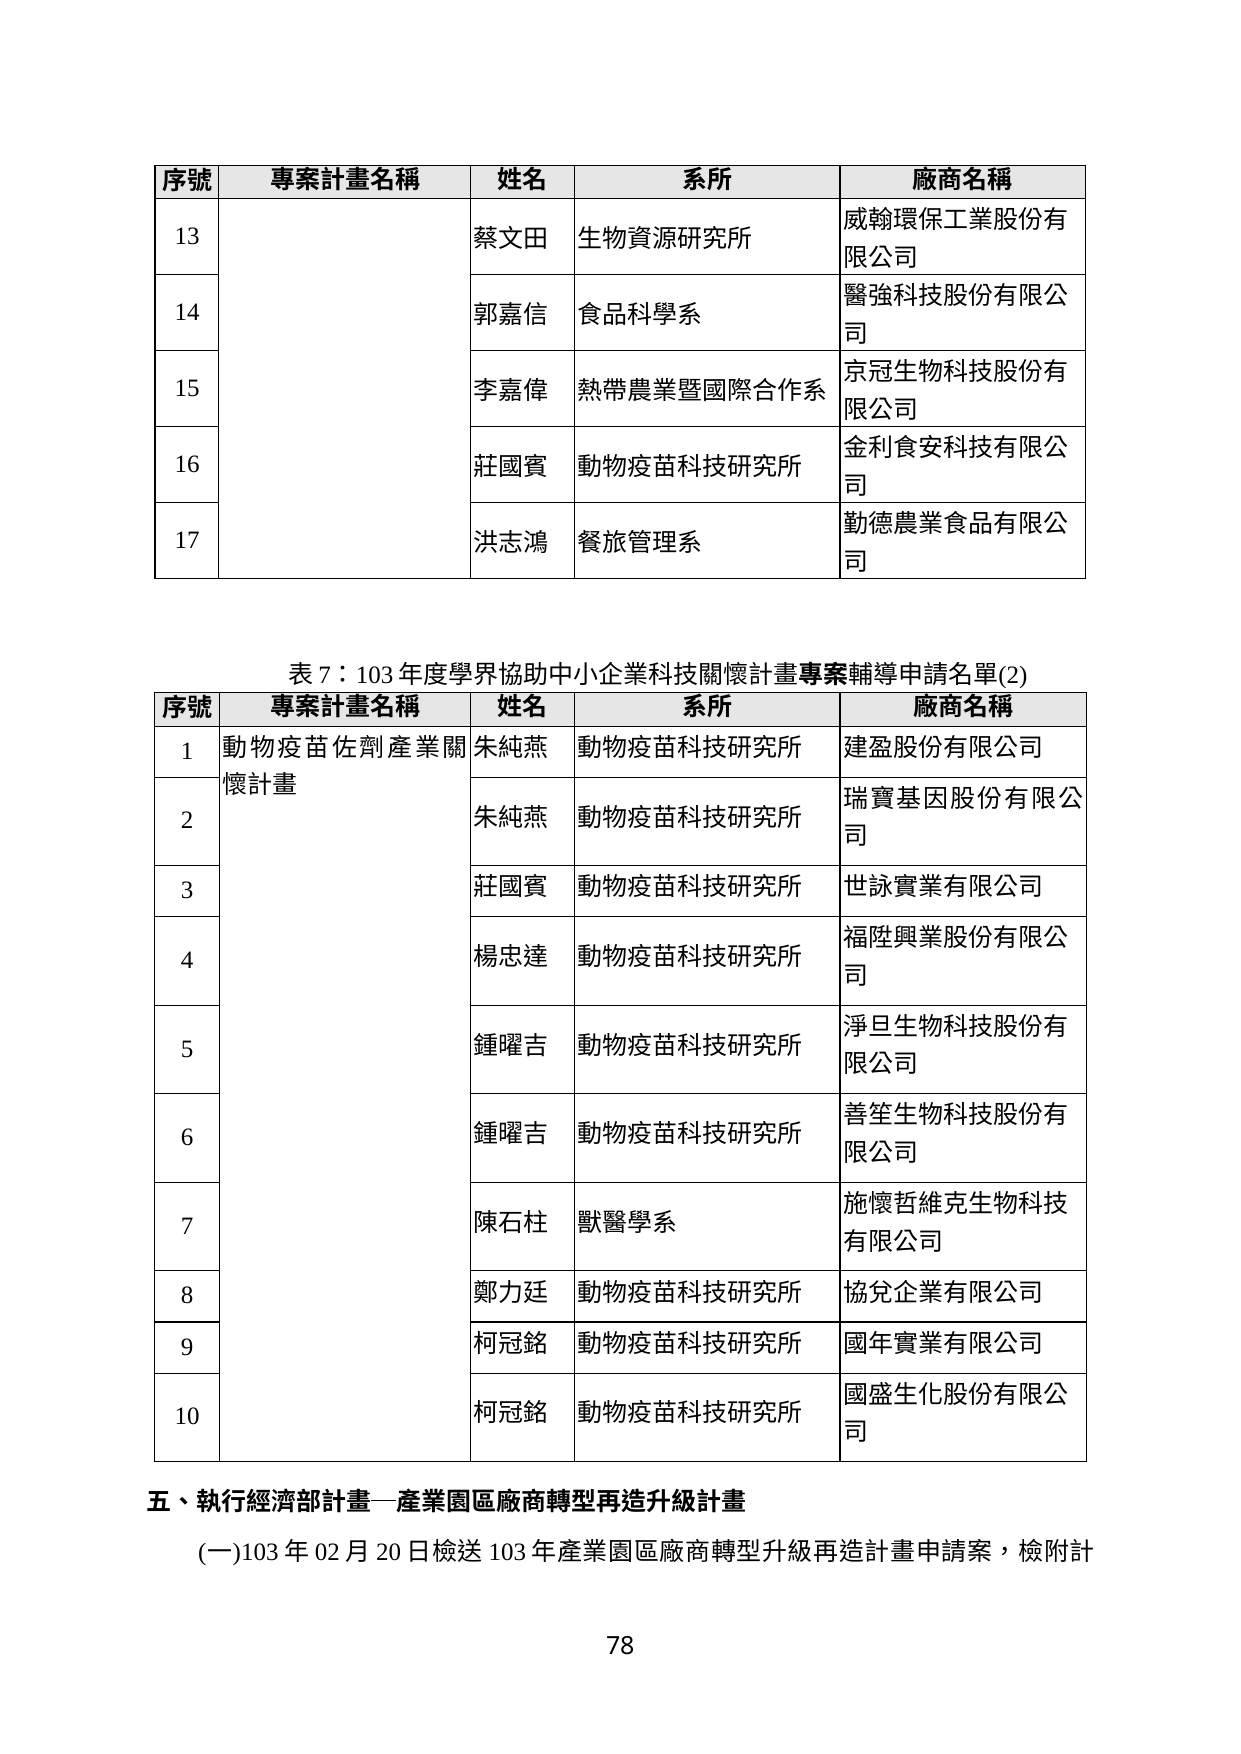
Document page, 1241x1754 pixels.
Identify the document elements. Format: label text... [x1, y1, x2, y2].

table_cell 國年實業有限公司 [841, 1323, 1086, 1372]
table_header 專案計畫名稱 [219, 166, 470, 198]
table_cell 朱純燕 [471, 778, 574, 865]
table_cell 動物疫苗科技研究所 [575, 427, 839, 502]
table_cell 熱帶農業暨國際合作系 [575, 351, 839, 426]
table_cell 餐旅管理系 [575, 503, 839, 578]
table_header 廠商名稱 [841, 693, 1086, 726]
table_cell 善笙生物科技股份有限公司 [841, 1094, 1086, 1182]
table_cell 4 [155, 917, 219, 1005]
table_cell 柯冠銘 [471, 1374, 574, 1461]
table_cell 13 [156, 199, 218, 274]
table_cell 動物疫苗科技研究所 [575, 778, 839, 865]
table_cell 福陞興業股份有限公司 [841, 917, 1086, 1005]
table_cell 朱純燕 [471, 727, 574, 777]
table_cell 楊忠達 [471, 917, 574, 1005]
table_cell 15 [156, 351, 218, 426]
table_cell 動物疫苗科技研究所 [575, 727, 839, 777]
table_header 系所 [575, 693, 839, 726]
table_cell 施懷哲維克生物科技有限公司 [841, 1183, 1086, 1270]
table_header 姓名 [471, 693, 574, 726]
table_cell 16 [156, 427, 218, 502]
text 表7：103年度學界協助中小企業科技關懷計畫專案輔導申請名單(2) [221, 654, 1094, 692]
table_cell 鍾曜吉 [471, 1006, 574, 1093]
table_header 姓名 [471, 166, 574, 198]
table_cell 獸醫學系 [575, 1183, 839, 1270]
table_header 序號 [155, 693, 219, 726]
table_cell 瑞寶基因股份有限公司 [841, 778, 1086, 865]
table_cell 勤德農業食品有限公司 [841, 503, 1085, 578]
table_cell 1 [155, 727, 219, 777]
table_cell 建盈股份有限公司 [841, 727, 1086, 777]
table_cell 洪志鴻 [471, 503, 574, 578]
text 五、執行經濟部計畫─產業園區廠商轉型再造升級計畫 [146, 1481, 1094, 1518]
table_cell 14 [156, 275, 218, 350]
table_cell 17 [156, 503, 218, 578]
table_cell 8 [155, 1271, 219, 1321]
table_cell 李嘉偉 [471, 351, 574, 426]
table_cell 世詠實業有限公司 [841, 866, 1086, 916]
table_cell 動物疫苗科技研究所 [575, 1271, 839, 1321]
table_cell 協兌企業有限公司 [841, 1271, 1086, 1321]
table_cell 動物疫苗科技研究所 [575, 1006, 839, 1093]
table_cell 食品科學系 [575, 275, 839, 350]
table_cell 鍾曜吉 [471, 1094, 574, 1182]
table_cell 京冠生物科技股份有限公司 [841, 351, 1085, 426]
table_cell 生物資源研究所 [575, 199, 839, 274]
table_cell 3 [155, 866, 219, 916]
table_cell 9 [155, 1323, 219, 1372]
table_cell 10 [155, 1374, 219, 1461]
table_cell 動物疫苗佐劑產業關懷計畫 [220, 727, 470, 1461]
table_cell 鄭力廷 [471, 1271, 574, 1321]
table_header 專案計畫名稱 [220, 693, 470, 726]
table_cell 醫強科技股份有限公司 [841, 275, 1085, 350]
text (一)103年02月20日檢送103年產業園區廠商轉型升級再造計畫申請案，檢附計 [198, 1531, 1094, 1568]
table_cell 動物疫苗科技研究所 [575, 1323, 839, 1372]
table_cell 陳石柱 [471, 1183, 574, 1270]
table_cell 動物疫苗科技研究所 [575, 917, 839, 1005]
table_cell 柯冠銘 [471, 1323, 574, 1372]
table_cell 動物疫苗科技研究所 [575, 866, 839, 916]
table_cell 5 [155, 1006, 219, 1093]
table_cell 金利食安科技有限公司 [841, 427, 1085, 502]
table_cell 動物疫苗科技研究所 [575, 1374, 839, 1461]
table_header 廠商名稱 [841, 166, 1085, 198]
table_cell 威翰環保工業股份有限公司 [841, 199, 1085, 274]
table_cell 莊國賓 [471, 427, 574, 502]
table_cell [219, 199, 470, 578]
table_cell 淨旦生物科技股份有限公司 [841, 1006, 1086, 1093]
table_cell 7 [155, 1183, 219, 1270]
table_header 序號 [156, 166, 218, 198]
table_cell 郭嘉信 [471, 275, 574, 350]
table_cell 2 [155, 778, 219, 865]
table_cell 動物疫苗科技研究所 [575, 1094, 839, 1182]
table_cell 莊國賓 [471, 866, 574, 916]
table_cell 國盛生化股份有限公司 [841, 1374, 1086, 1461]
table_cell 6 [155, 1094, 219, 1182]
table_header 系所 [575, 166, 839, 198]
table_cell 蔡文田 [471, 199, 574, 274]
